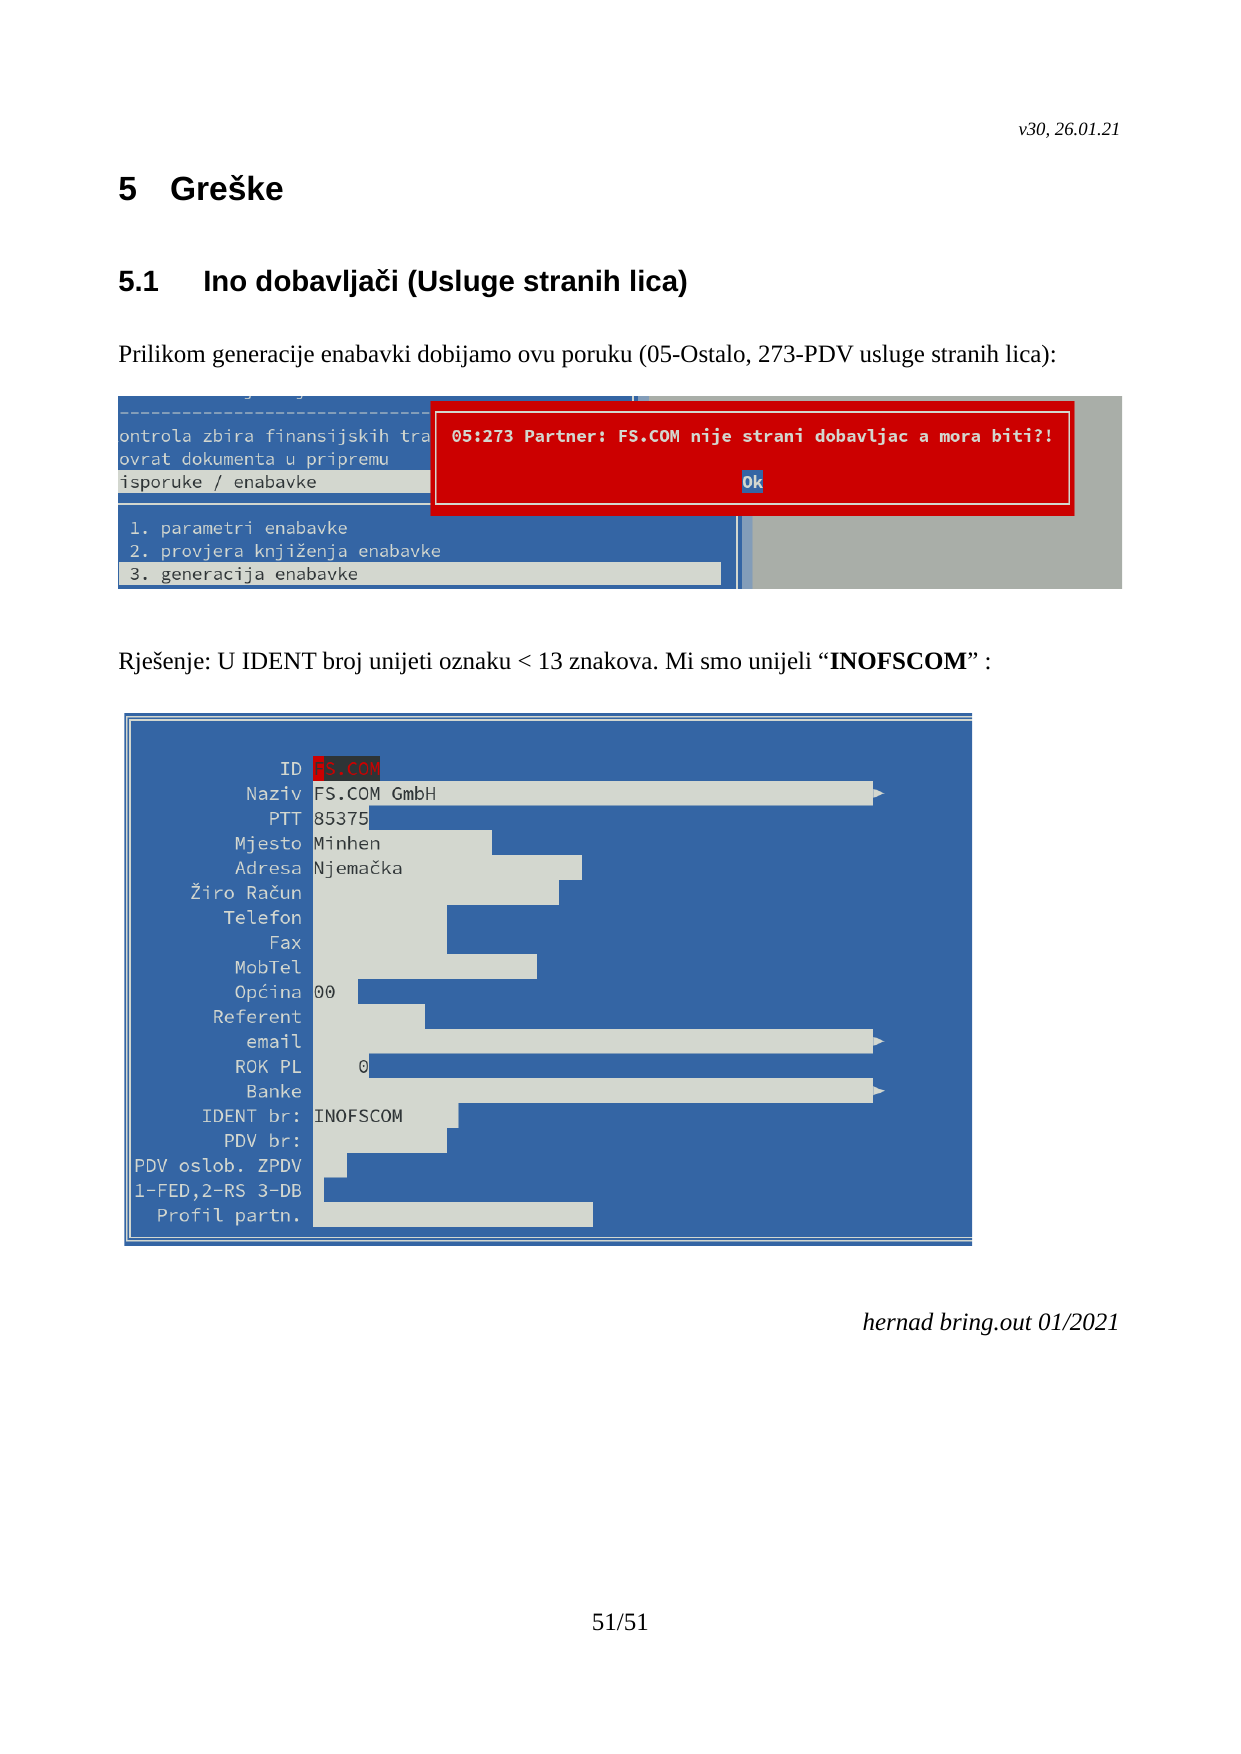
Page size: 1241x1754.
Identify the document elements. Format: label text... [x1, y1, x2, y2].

subtitle Ino dobavljači (Usluge stranih lica) [118, 264, 1122, 297]
picture [118, 396, 1123, 589]
picture [124, 713, 973, 1246]
text Rješenje: U IDENT broj unijeti oznaku < 13 znakova. Mi smo unijeli “INOFSCOM” : [118, 646, 1122, 675]
text Prilikom generacije enabavki dobijamo ovu poruku (05-Ostalo, 273-PDV usluge stranih lica): [118, 339, 1122, 367]
text hernad bring.out 01/2021 [118, 1307, 1122, 1336]
subtitle Greške [118, 169, 1122, 208]
